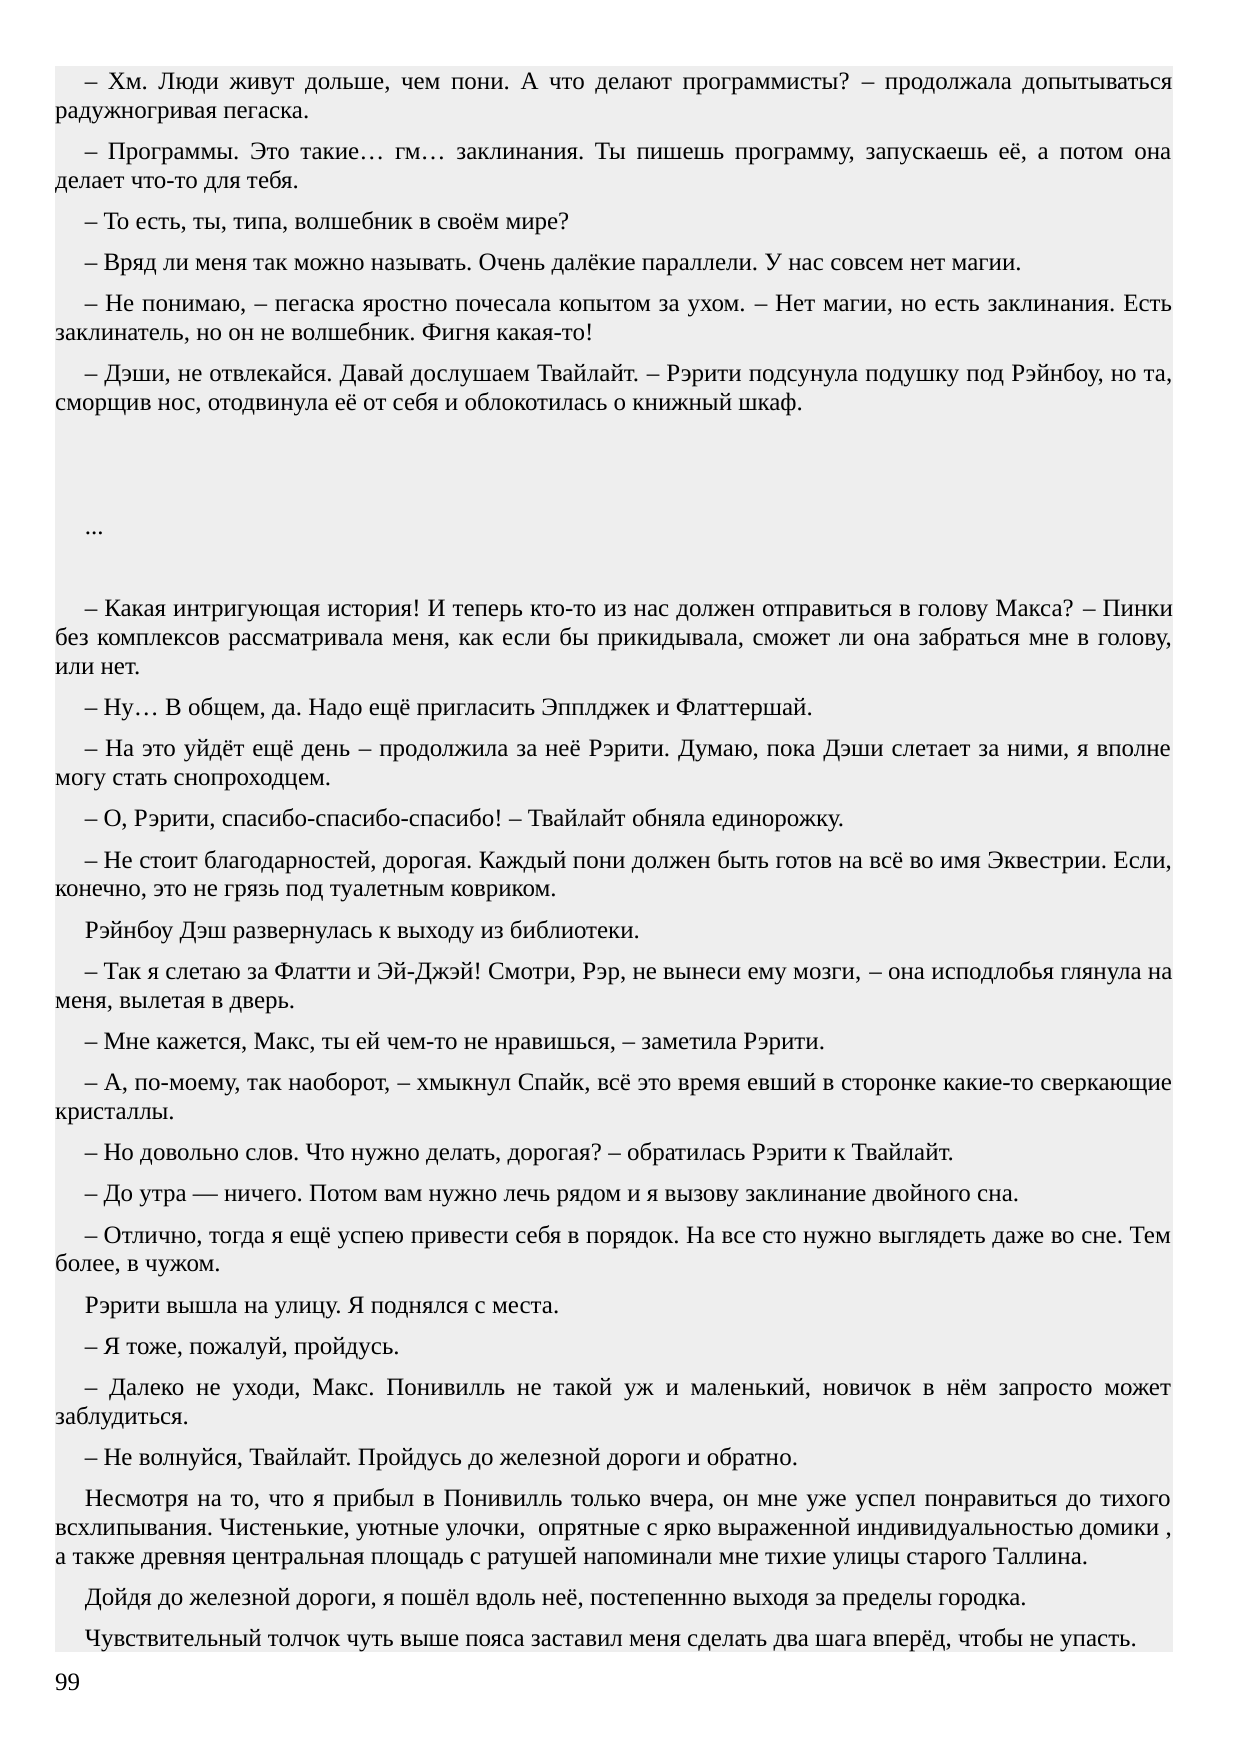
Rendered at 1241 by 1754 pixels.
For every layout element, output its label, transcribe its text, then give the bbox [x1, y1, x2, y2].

text – Какая интригующая история! И теперь кто-то из нас должен отправиться в голову Макса? – Пинки без комплексов рассматривала меня, как если бы прикидывала, сможет ли она забраться мне в голову, или нет. [55, 593, 1173, 680]
text – Хм. Люди живут дольше, чем пони. А что делают программисты? – продолжала допытываться радужногривая пегаска. [55, 66, 1173, 123]
text – Отлично, тогда я ещё успею привести себя в порядок. На все сто нужно выглядеть даже во сне. Тем более, в чужом. [55, 1220, 1173, 1277]
text – Я тоже, пожалуй, пройдусь. [55, 1331, 1173, 1360]
text – Не волнуйся, Твайлайт. Пройдусь до железной дороги и обратно. [55, 1442, 1173, 1471]
text – Мне кажется, Макс, ты ей чем-то не нравишься, – заметила Рэрити. [55, 1026, 1173, 1055]
text Рэйнбоу Дэш развернулась к выходу из библиотеки. [55, 915, 1173, 943]
text – Вряд ли меня так можно называть. Очень далёкие параллели. У нас совсем нет магии. [55, 247, 1173, 276]
text Чувствительный толчок чуть выше пояса заставил меня сделать два шага вперёд, чтобы не упасть. [55, 1623, 1173, 1652]
text – До утра — ничего. Потом вам нужно лечь рядом и я вызову заклинание двойного сна. [55, 1178, 1173, 1207]
text – Программы. Это такие… гм… заклинания. Ты пишешь программу, запускаешь её, а потом она делает что-то для тебя. [55, 136, 1173, 193]
text – О, Рэрити, спасибо-спасибо-спасибо! – Твайлайт обняла единорожку. [55, 803, 1173, 832]
text Дойдя до железной дороги, я пошёл вдоль неё, постепеннно выходя за пределы городка. [55, 1582, 1173, 1611]
text ... [55, 511, 1173, 540]
text – Но довольно слов. Что нужно делать, дорогая? – обратилась Рэрити к Твайлайт. [55, 1137, 1173, 1166]
text – Не стоит благодарностей, дорогая. Каждый пони должен быть готов на всё во имя Эквестрии. Если, конечно, это не грязь под туалетным ковриком. [55, 845, 1173, 902]
text – То есть, ты, типа, волшебник в своём мире? [55, 206, 1173, 235]
text Рэрити вышла на улицу. Я поднялся с места. [55, 1290, 1173, 1318]
text – А, по-моему, так наоборот, – хмыкнул Спайк, всё это время евший в сторонке какие-то сверкающие кристаллы. [55, 1067, 1173, 1125]
text – Не понимаю, – пегаска яростно почесала копытом за ухом. – Нет магии, но есть заклинания. Есть заклинатель, но он не волшебник. Фигня какая-то! [55, 288, 1173, 346]
text – Так я слетаю за Флатти и Эй-Джэй! Смотри, Рэр, не вынеси ему мозги, – она исподлобья глянула на меня, вылетая в дверь. [55, 956, 1173, 1013]
text – Далеко не уходи, Макс. Понивилль не такой уж и маленький, новичок в нём запросто может заблудиться. [55, 1372, 1173, 1430]
text – Ну… В общем, да. Надо ещё пригласить Эпплджек и Флаттершай. [55, 692, 1173, 721]
text – На это уйдёт ещё день – продолжила за неё Рэрити. Думаю, пока Дэши слетает за ними, я вполне могу стать снопроходцем. [55, 733, 1173, 791]
text – Дэши, не отвлекайся. Давай дослушаем Твайлайт. – Рэрити подсунула подушку под Рэйнбоу, но та, сморщив нос, отодвинула её от себя и облокотилась о книжный шкаф. [55, 358, 1173, 416]
text Несмотря на то, что я прибыл в Понивилль только вчера, он мне уже успел понравиться до тихого всхлипывания. Чистенькие, уютные улочки, опрятные с ярко выраженной индивидуальностью домики , а также древняя центральная площадь с ратушей напоминали мне тихие улицы старого Таллина. [55, 1483, 1173, 1570]
